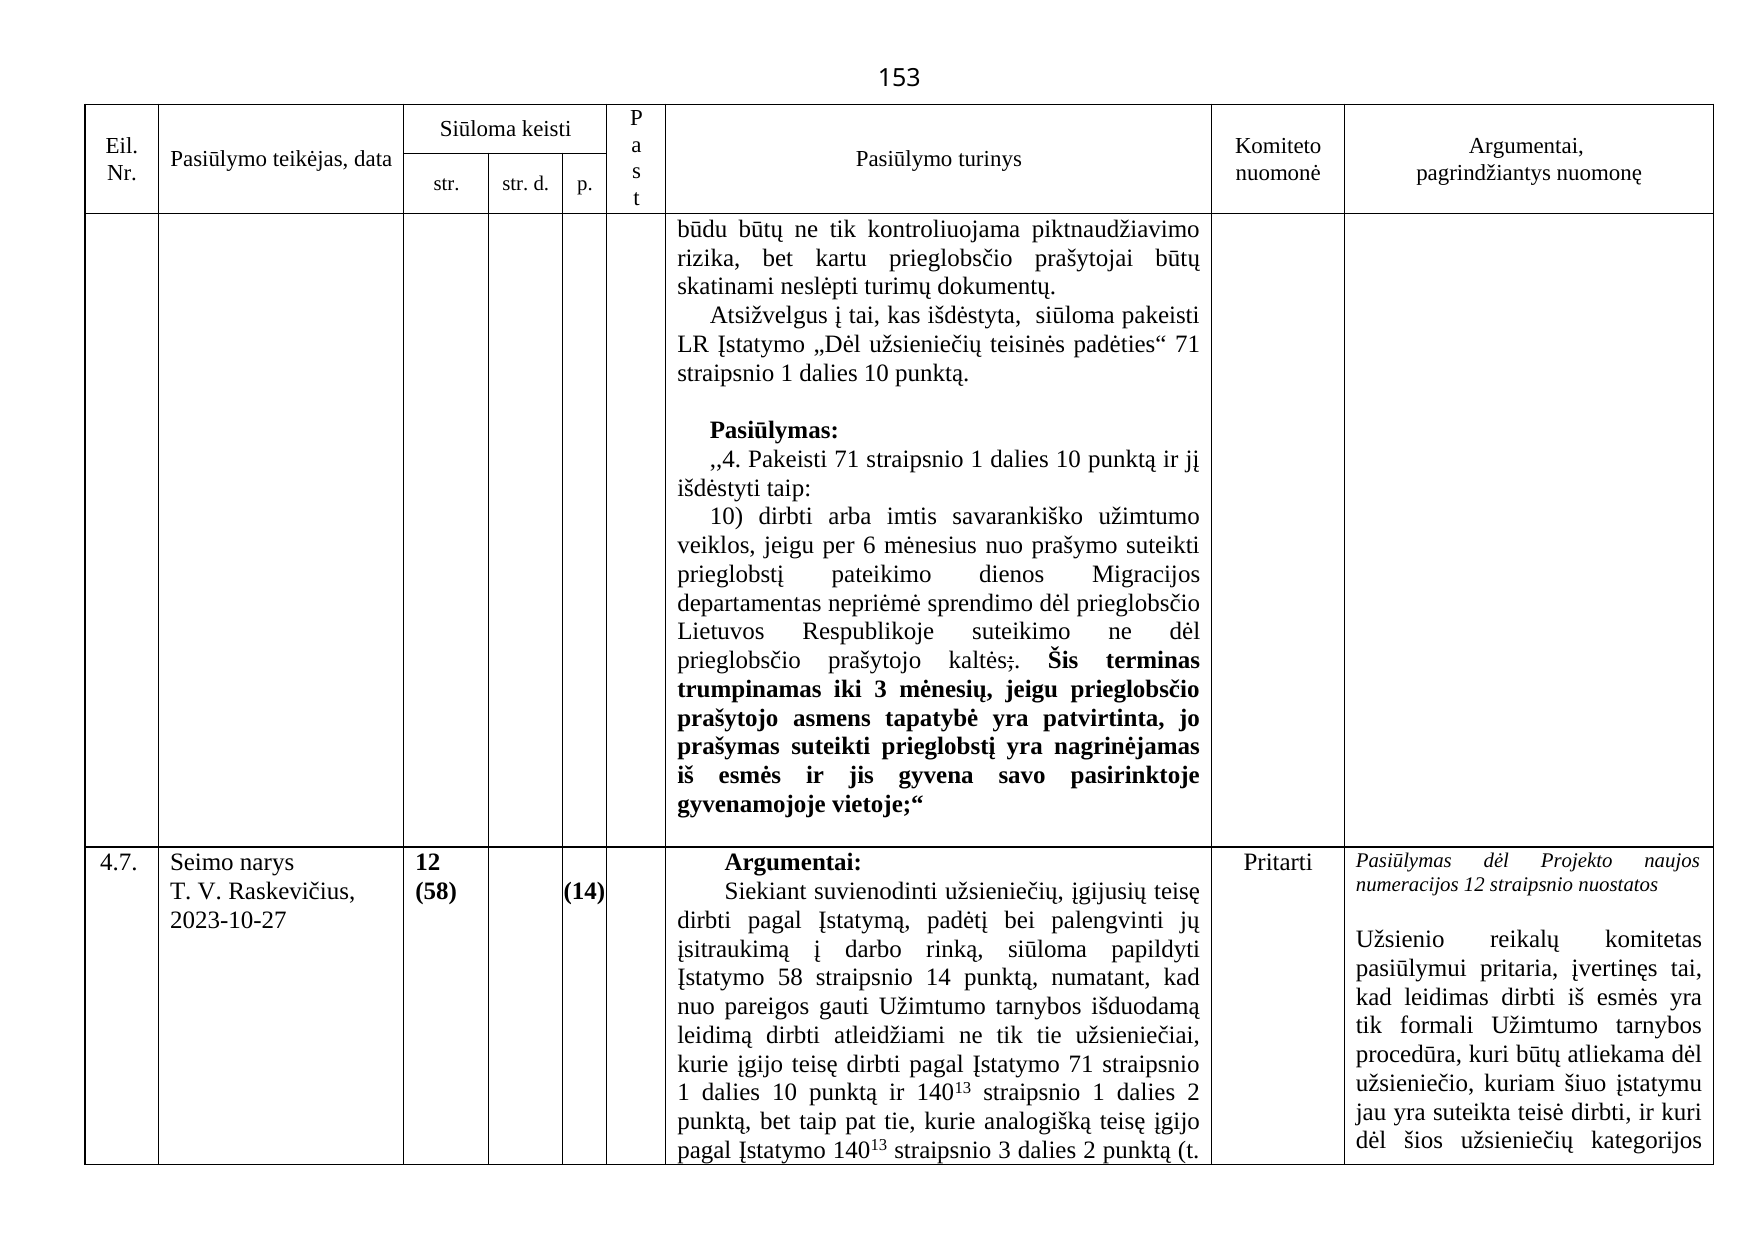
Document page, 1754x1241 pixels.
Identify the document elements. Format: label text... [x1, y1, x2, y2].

table_cell būdu būtų ne tik kontroliuojama piktnaudžiavimo rizika, bet kartu prieglobsčio prašytojai būtų skatinami neslėpti turimų dokumentų. Atsižvelgus į tai, kas išdėstyta, siūloma pakeisti LR Įstatymo „Dėl užsieniečių teisinės padėties“ 71 straipsnio 1 dalies 10 punktą. Pasiūlymas: ,,4. Pakeisti 71 straipsnio 1 dalies 10 punktą ir jį išdėstyti taip: 10) dirbti arba imtis savarankiško užimtumo veiklos, jeigu per 6 mėnesius nuo prašymo suteikti prieglobstį pateikimo dienos Migracijos departamentas nepriėmė sprendimo dėl prieglobsčio Lietuvos Respublikoje suteikimo ne dėl prieglobsčio prašytojo kaltės;. Šis terminas trumpinamas iki 3 mėnesių, jeigu prieglobsčio prašytojo asmens tapatybė yra patvirtinta, jo prašymas suteikti prieglobstį yra nagrinėjamas iš esmės ir jis gyvena savo pasirinktoje gyvenamojoje vietoje;“ [666, 214, 1211, 846]
table_cell [607, 214, 665, 846]
table_cell [489, 848, 562, 1164]
table_cell Pritarti [1212, 848, 1344, 1164]
table_cell 4.7. [86, 848, 158, 1164]
table_header Siūloma keisti [404, 105, 606, 153]
table_cell [1212, 214, 1344, 846]
table_cell [159, 214, 403, 846]
table_cell 12 (58) [404, 848, 488, 1164]
table_header Pasiūlymo teikėjas, data [159, 105, 403, 213]
table_cell [86, 214, 158, 846]
table_header Pastabos [607, 105, 665, 213]
table_header Argumentai, pagrindžiantys nuomonę [1345, 105, 1713, 213]
table_cell Pasiūlymas dėl Projekto naujos numeracijos 12 straipsnio nuostatos Užsienio reikalų komitetas pasiūlymui pritaria, įvertinęs tai, kad leidimas dirbti iš esmės yra tik formali Užimtumo tarnybos procedūra, kuri būtų atliekama dėl užsieniečio, kuriam šiuo įstatymu jau yra suteikta teisė dirbti, ir kuri dėl šios užsieniečių kategorijos [1345, 848, 1713, 1164]
table_cell [563, 214, 606, 846]
table_cell (14) [563, 848, 606, 1164]
table_cell [404, 214, 488, 846]
table_cell str. d. [489, 154, 562, 213]
table_cell p. [563, 154, 606, 213]
table_cell Argumentai: Siekiant suvienodinti užsieniečių, įgijusių teisę dirbti pagal Įstatymą, padėtį bei palengvinti jų įsitraukimą į darbo rinką, siūloma papildyti Įstatymo 58 straipsnio 14 punktą, numatant, kad nuo pareigos gauti Užimtumo tarnybos išduodamą leidimą dirbti atleidžiami ne tik tie užsieniečiai, kurie įgijo teisę dirbti pagal Įstatymo 71 straipsnio 1 dalies 10 punktą ir 14013 straipsnio 1 dalies 2 punktą, bet taip pat tie, kurie analogišką teisę įgijo pagal Įstatymo 14013 straipsnio 3 dalies 2 punktą (t. [666, 848, 1211, 1164]
table_header Pasiūlymo turinys [666, 105, 1211, 213]
table_cell [1345, 214, 1713, 846]
table_cell [607, 848, 665, 1164]
table_cell str. [404, 154, 488, 213]
table_cell [489, 214, 562, 846]
table_header Komiteto nuomonė [1212, 105, 1344, 213]
table_header Eil. Nr. [86, 105, 158, 213]
table_cell Seimo narys T. V. Raskevičius, 2023-10-27 [159, 848, 403, 1164]
